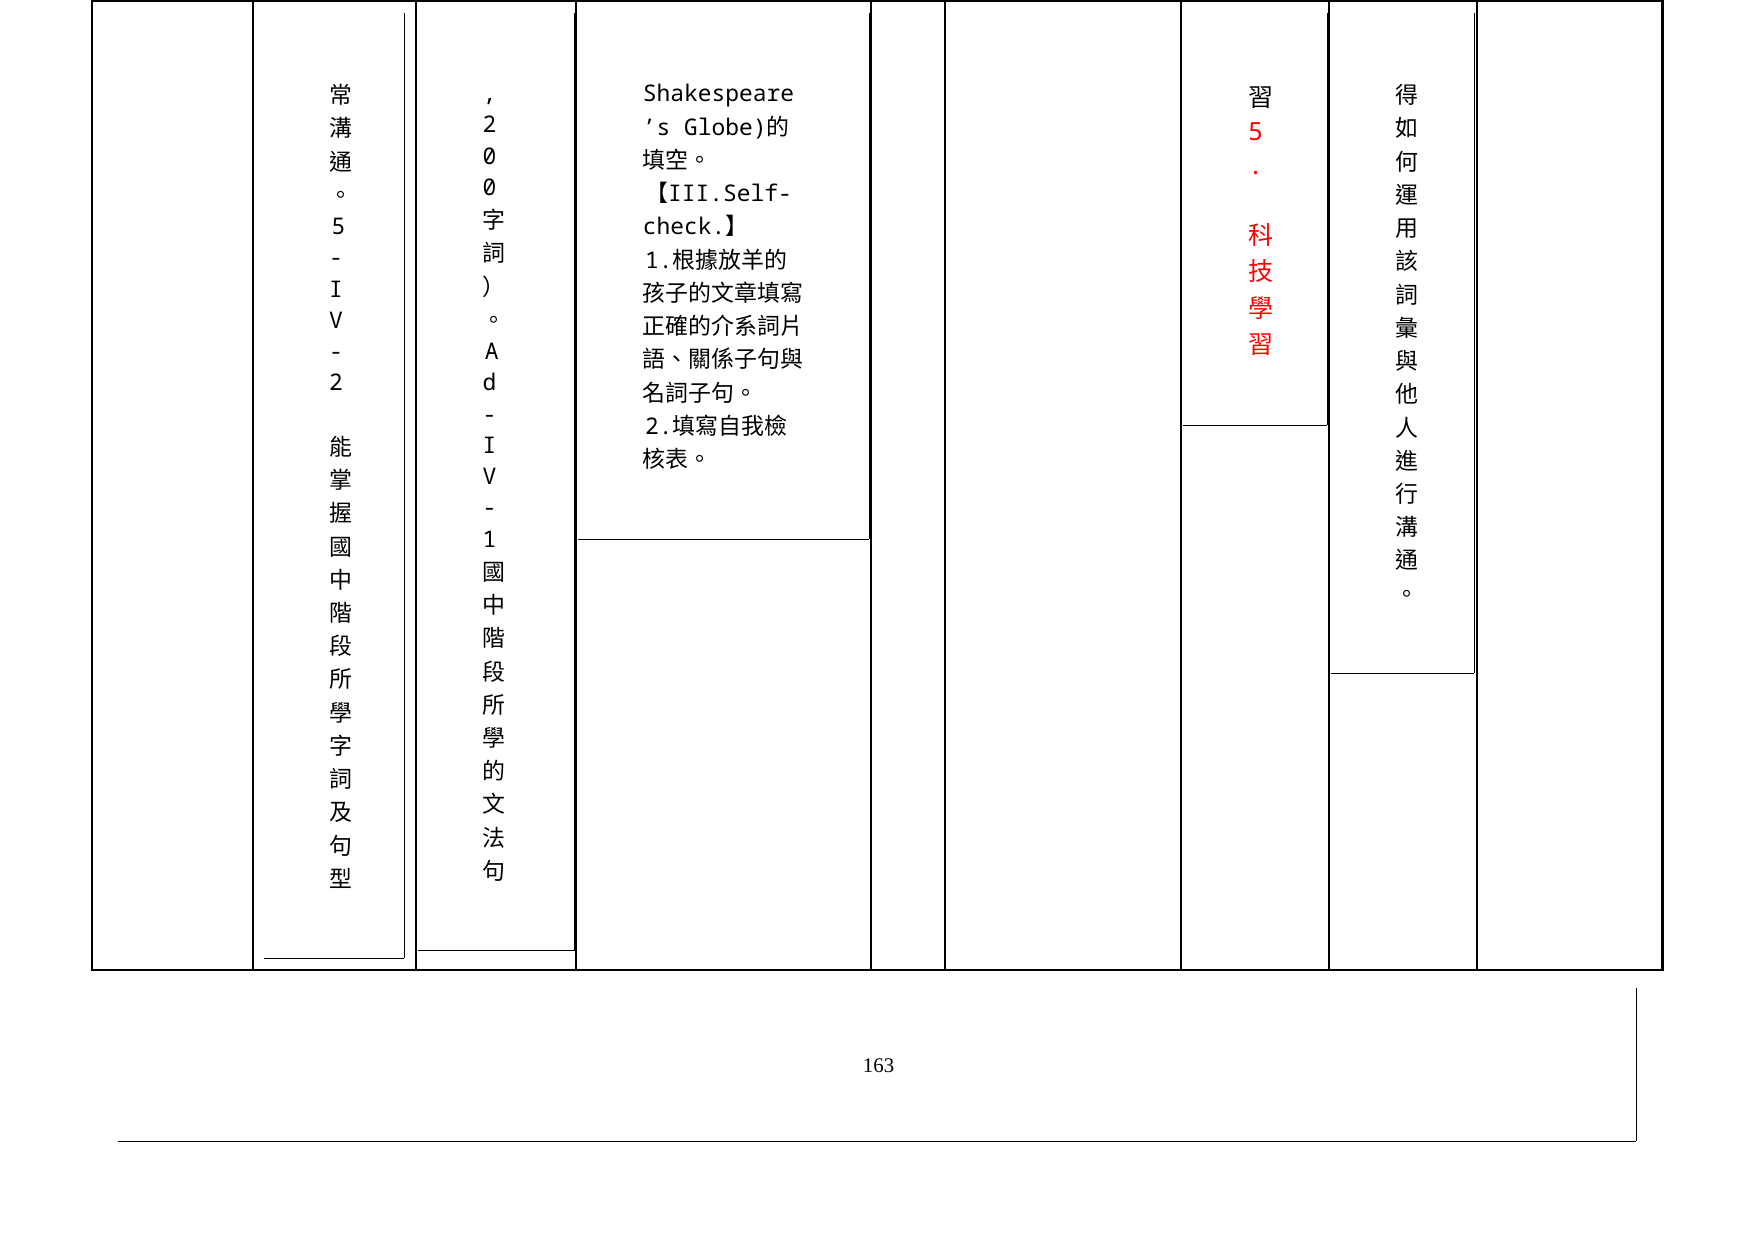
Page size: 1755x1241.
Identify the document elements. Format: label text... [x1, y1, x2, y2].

table_cell 得如何運用該詞彙與他人進行溝通。 [1330, 2, 1476, 969]
table_cell 習 5. 科技學習 [1182, 2, 1328, 969]
table_cell ,200字詞）。 Ad-IV-1 國中階段所學的文法句 [417, 2, 575, 969]
table_cell Shakespeare’s Globe)的填空。 【III.Self-check.】 1.根據放羊的孩子的文章填寫正確的介系詞片語、關係子句與名詞子句。 2.填寫自我檢核表。 [577, 2, 870, 969]
table_cell [946, 2, 1180, 969]
table_cell [872, 2, 944, 969]
table_cell [93, 2, 252, 969]
table_cell 常溝通。 5-IV-2 能掌握國中階段所學字詞及句型 [254, 2, 415, 969]
table_cell [1478, 2, 1661, 969]
